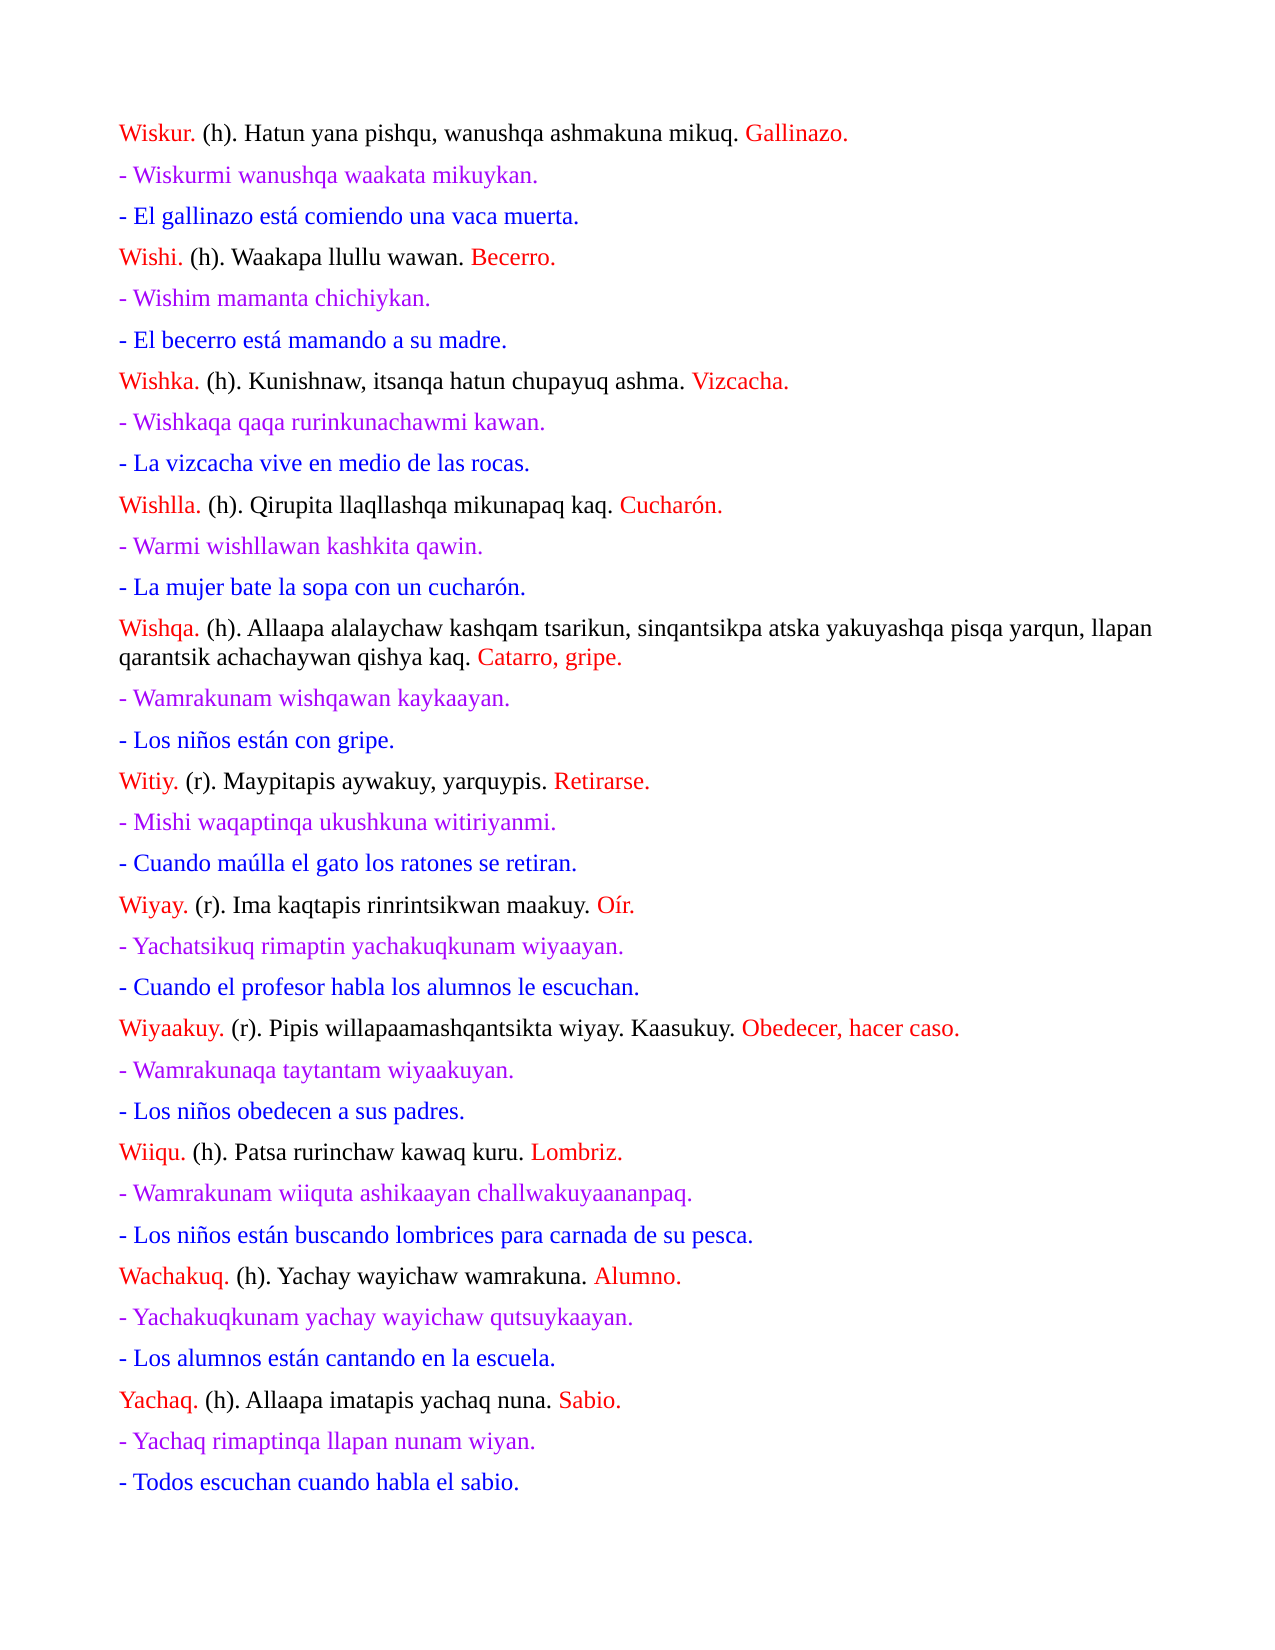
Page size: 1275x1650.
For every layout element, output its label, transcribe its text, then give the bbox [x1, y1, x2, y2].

text Wachakuq. (h). Yachay wayichaw wamrakuna. Alumno. [118, 1261, 1156, 1290]
text - Cuando maúlla el gato los ratones se retiran. [118, 848, 1156, 877]
text Wishka. (h). Kunishnaw, itsanqa hatun chupayuq ashma. Vizcacha. [118, 366, 1156, 395]
text Wiyay. (r). Ima kaqtapis rinrintsikwan maakuy. Oír. [118, 890, 1156, 918]
text - Los niños obedecen a sus padres. [118, 1096, 1156, 1125]
text - El gallinazo está comiendo una vaca muerta. [118, 201, 1156, 230]
text - Wamrakunam wishqawan kaykaayan. [118, 683, 1156, 712]
text - Yachakuqkunam yachay wayichaw qutsuykaayan. [118, 1302, 1156, 1331]
text - Mishi waqaptinqa ukushkuna witiriyanmi. [118, 807, 1156, 836]
text - Warmi wishllawan kashkita qawin. [118, 531, 1156, 560]
text Wiiqu. (h). Patsa rurinchaw kawaq kuru. Lombriz. [118, 1137, 1156, 1166]
text Wishi. (h). Waakapa llullu wawan. Becerro. [118, 242, 1156, 271]
text Wishlla. (h). Qirupita llaqllashqa mikunapaq kaq. Cucharón. [118, 490, 1156, 518]
text - La mujer bate la sopa con un cucharón. [118, 572, 1156, 601]
text - Wishim mamanta chichiykan. [118, 283, 1156, 312]
text Wiskur. (h). Hatun yana pishqu, wanushqa ashmakuna mikuq. Gallinazo. [118, 118, 1156, 147]
text - Yachaq rimaptinqa llapan nunam wiyan. [118, 1426, 1156, 1455]
text - Wishkaqa qaqa rurinkunachawmi kawan. [118, 407, 1156, 436]
text - Wamrakunam wiiquta ashikaayan challwakuyaananpaq. [118, 1178, 1156, 1207]
text - Los niños están con gripe. [118, 725, 1156, 753]
text Yachaq. (h). Allaapa imatapis yachaq nuna. Sabio. [118, 1385, 1156, 1413]
text - Todos escuchan cuando habla el sabio. [118, 1467, 1156, 1496]
text - Wiskurmi wanushqa waakata mikuykan. [118, 160, 1156, 188]
text Wiyaakuy. (r). Pipis willapaamashqantsikta wiyay. Kaasukuy. Obedecer, hacer caso. [118, 1013, 1156, 1042]
text - Los alumnos están cantando en la escuela. [118, 1343, 1156, 1372]
text - El becerro está mamando a su madre. [118, 325, 1156, 353]
text - Cuando el profesor habla los alumnos le escuchan. [118, 972, 1156, 1001]
text - La vizcacha vive en medio de las rocas. [118, 448, 1156, 477]
text - Wamrakunaqa taytantam wiyaakuyan. [118, 1055, 1156, 1083]
text - Los niños están buscando lombrices para carnada de su pesca. [118, 1220, 1156, 1248]
text - Yachatsikuq rimaptin yachakuqkunam wiyaayan. [118, 931, 1156, 960]
text Witiy. (r). Maypitapis aywakuy, yarquypis. Retirarse. [118, 766, 1156, 795]
text Wishqa. (h). Allaapa alalaychaw kashqam tsarikun, sinqantsikpa atska yakuyashqa pisqa yarqun, llapan qarantsik achachaywan qishya kaq. Catarro, gripe. [118, 613, 1156, 671]
